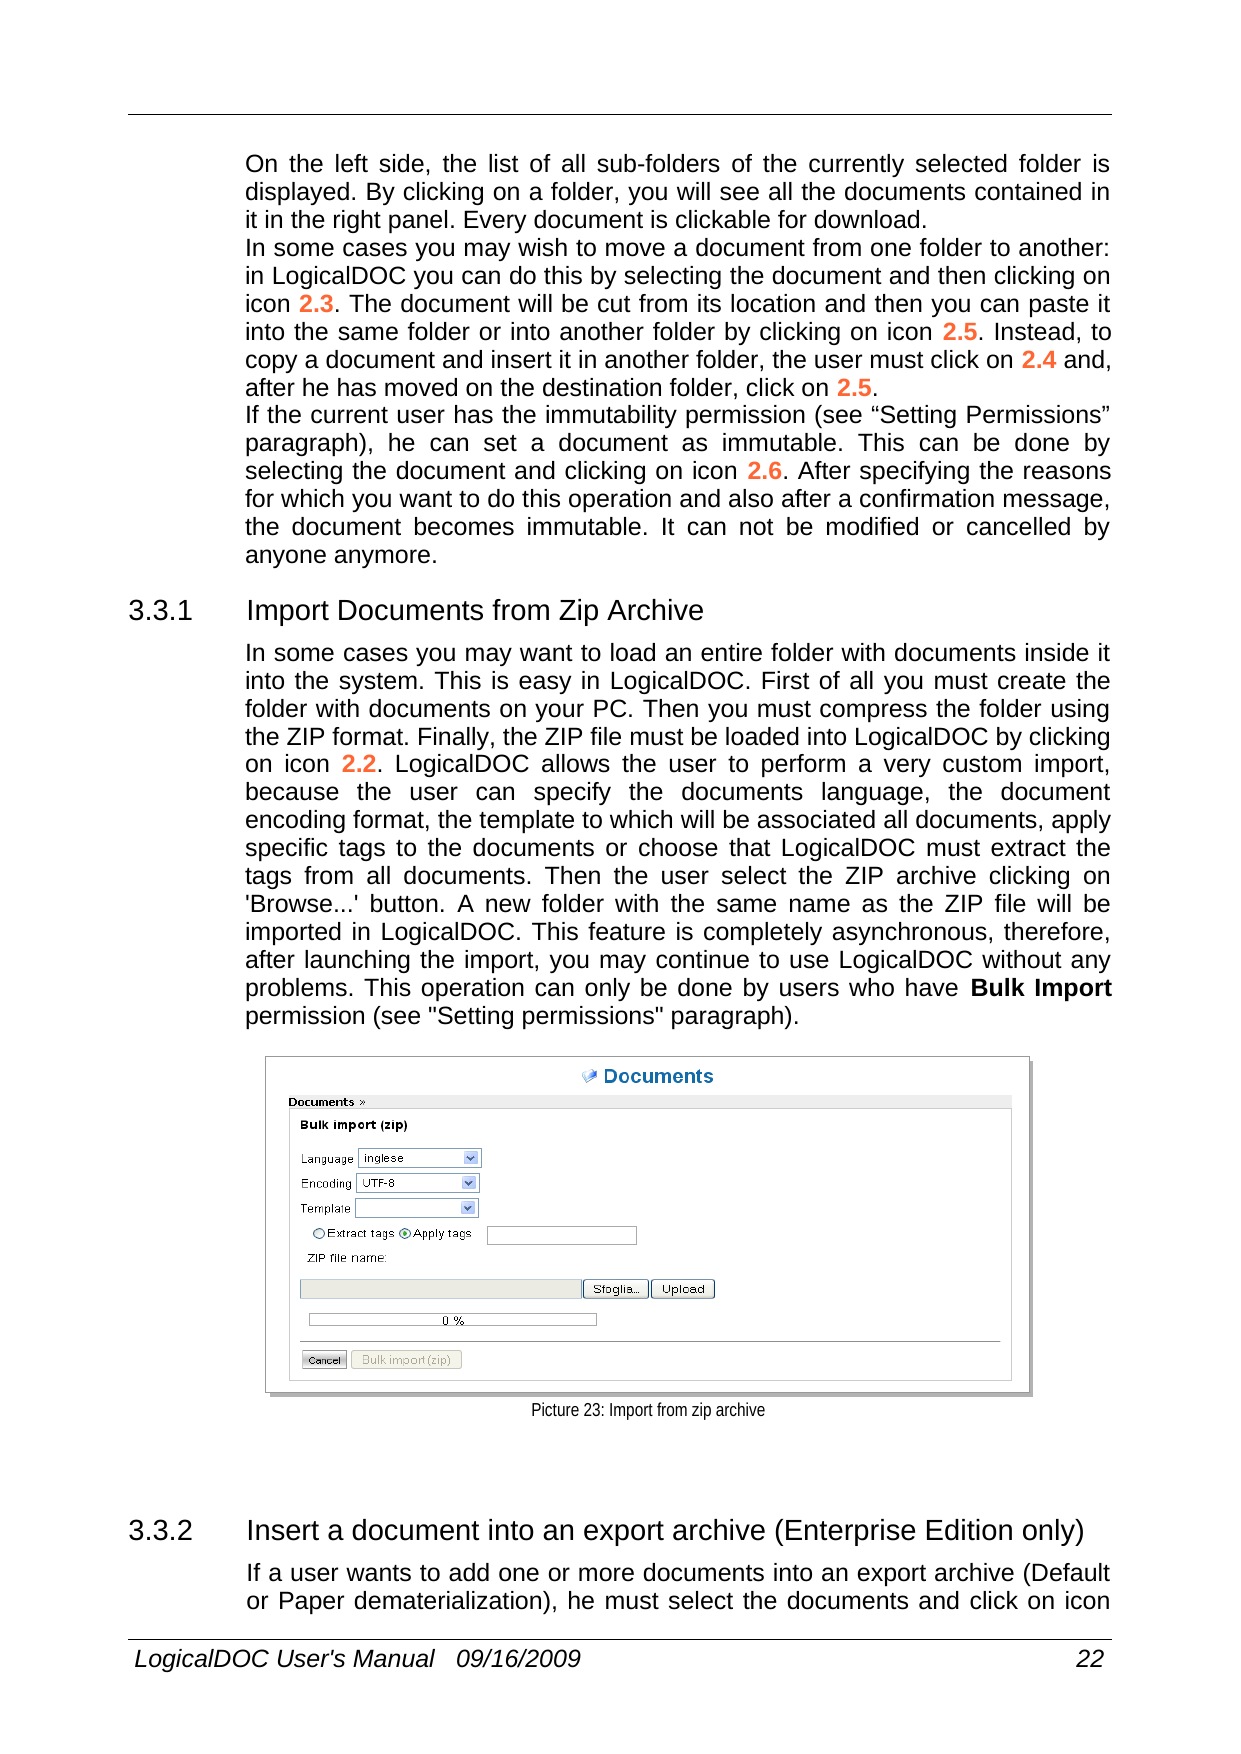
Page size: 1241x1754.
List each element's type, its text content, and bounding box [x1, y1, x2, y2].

subtitle Import Documents from Zip Archive [128, 593, 1112, 626]
text In some cases you may want to load an entire folder with documents inside it into the system. This is easy in LogicalDOC. First of all you must create the folder with documents on your PC. Then you must compress the folder using the ZIP format. Finally, the ZIP file must be loaded into LogicalDOC by clicking on icon 2.2. LogicalDOC allows the user to perform a very custom import, because the user can specify the documents language, the document encoding format, the template to which will be associated all documents, apply specific tags to the documents or choose that LogicalDOC must extract the tags from all documents. Then the user select the ZIP archive clicking on 'Browse...' button. A new folder with the same name as the ZIP file will be imported in LogicalDOC. This feature is completely asynchronous, therefore, after launching the import, you may continue to use LogicalDOC without any problems. This operation can only be done by users who have Bulk Import permission (see "Setting permissions" paragraph). [245, 638, 1112, 1029]
text In some cases you may wish to move a document from one folder to another: in LogicalDOC you can do this by selecting the document and then clicking on icon 2.3. The document will be cut from its location and then you can paste it into the same folder or into another folder by clicking on icon 2.5. Instead, to copy a document and insert it in another folder, the user must click on 2.4 and, after he has moved on the destination folder, click on 2.5. [245, 234, 1112, 401]
text On the left side, the list of all sub-folders of the currently selected folder is displayed. By clicking on a folder, you will see all the documents contained in it in the right panel. Every document is clickable for download. [245, 150, 1112, 234]
subtitle Insert a document into an export archive (Enterprise Edition only) [128, 1514, 1112, 1546]
text Picture 23: Import from zip archive [265, 1393, 1031, 1420]
text If a user wants to add one or more documents into an export archive (Default or Paper dematerialization), he must select the documents and click on icon [246, 1559, 1112, 1614]
text If the current user has the immutability permission (see “Setting Permissions” paragraph), he can set a document as immutable. This can be done by selecting the document and clicking on icon 2.6. After specifying the reasons for which you want to do this operation and also after a confirmation message, the document becomes immutable. It can not be modified or cancelled by anyone anymore. [245, 401, 1112, 569]
